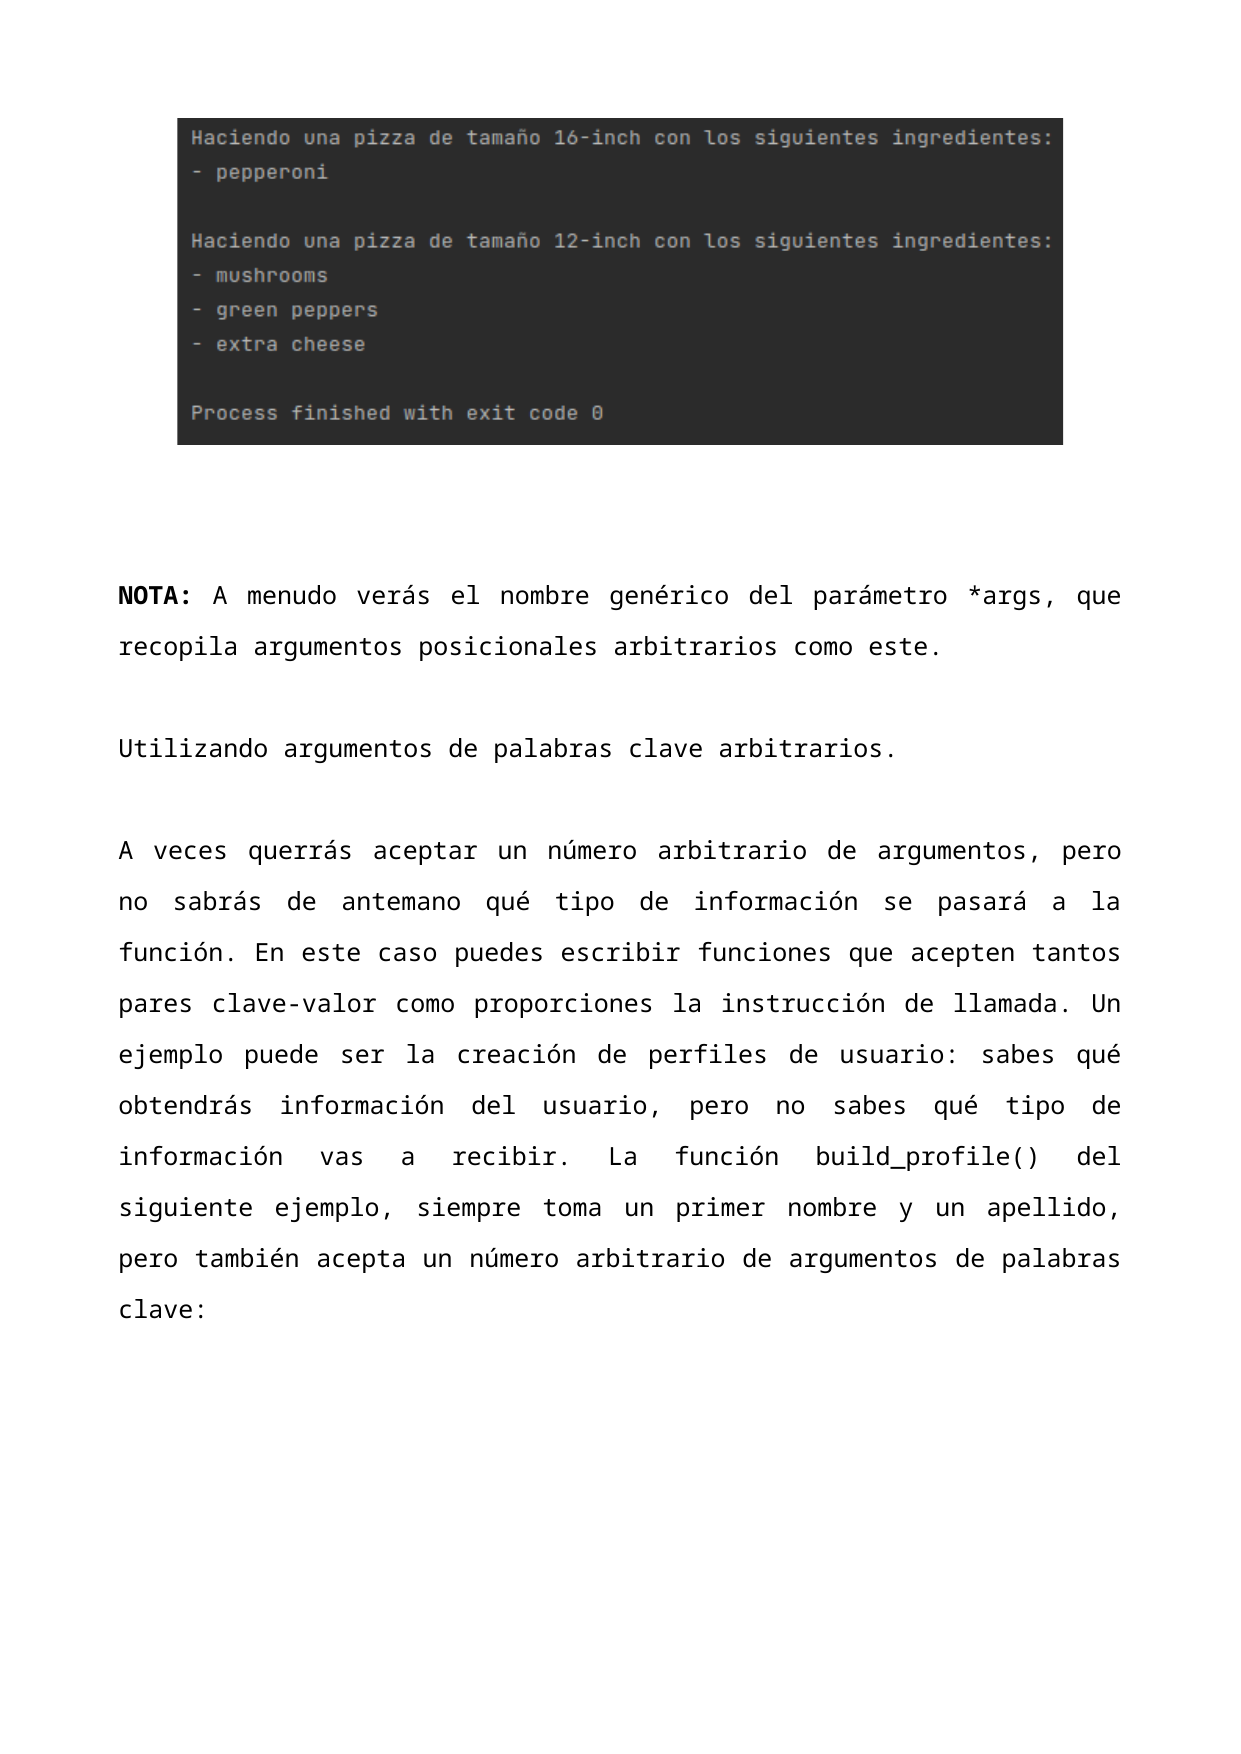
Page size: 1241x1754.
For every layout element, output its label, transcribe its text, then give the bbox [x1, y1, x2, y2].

text NOTA: A menudo verás el nombre genérico del parámetro *args, que recopila argumentos posicionales arbitrarios como este. [118, 577, 1122, 663]
text Utilizando argumentos de palabras clave arbitrarios. [118, 731, 1122, 765]
text A veces querrás aceptar un número arbitrario de argumentos, pero no sabrás de antemano qué tipo de información se pasará a la función. En este caso puedes escribir funciones que acepten tantos pares clave-valor como proporciones la instrucción de llamada. Un ejemplo puede ser la creación de perfiles de usuario: sabes qué obtendrás información del usuario, pero no sabes qué tipo de información vas a recibir. La función build_profile() del siguiente ejemplo, siempre toma un primer nombre y un apellido, pero también acepta un número arbitrario de argumentos de palabras clave: [118, 833, 1122, 1326]
picture [177, 118, 1064, 445]
